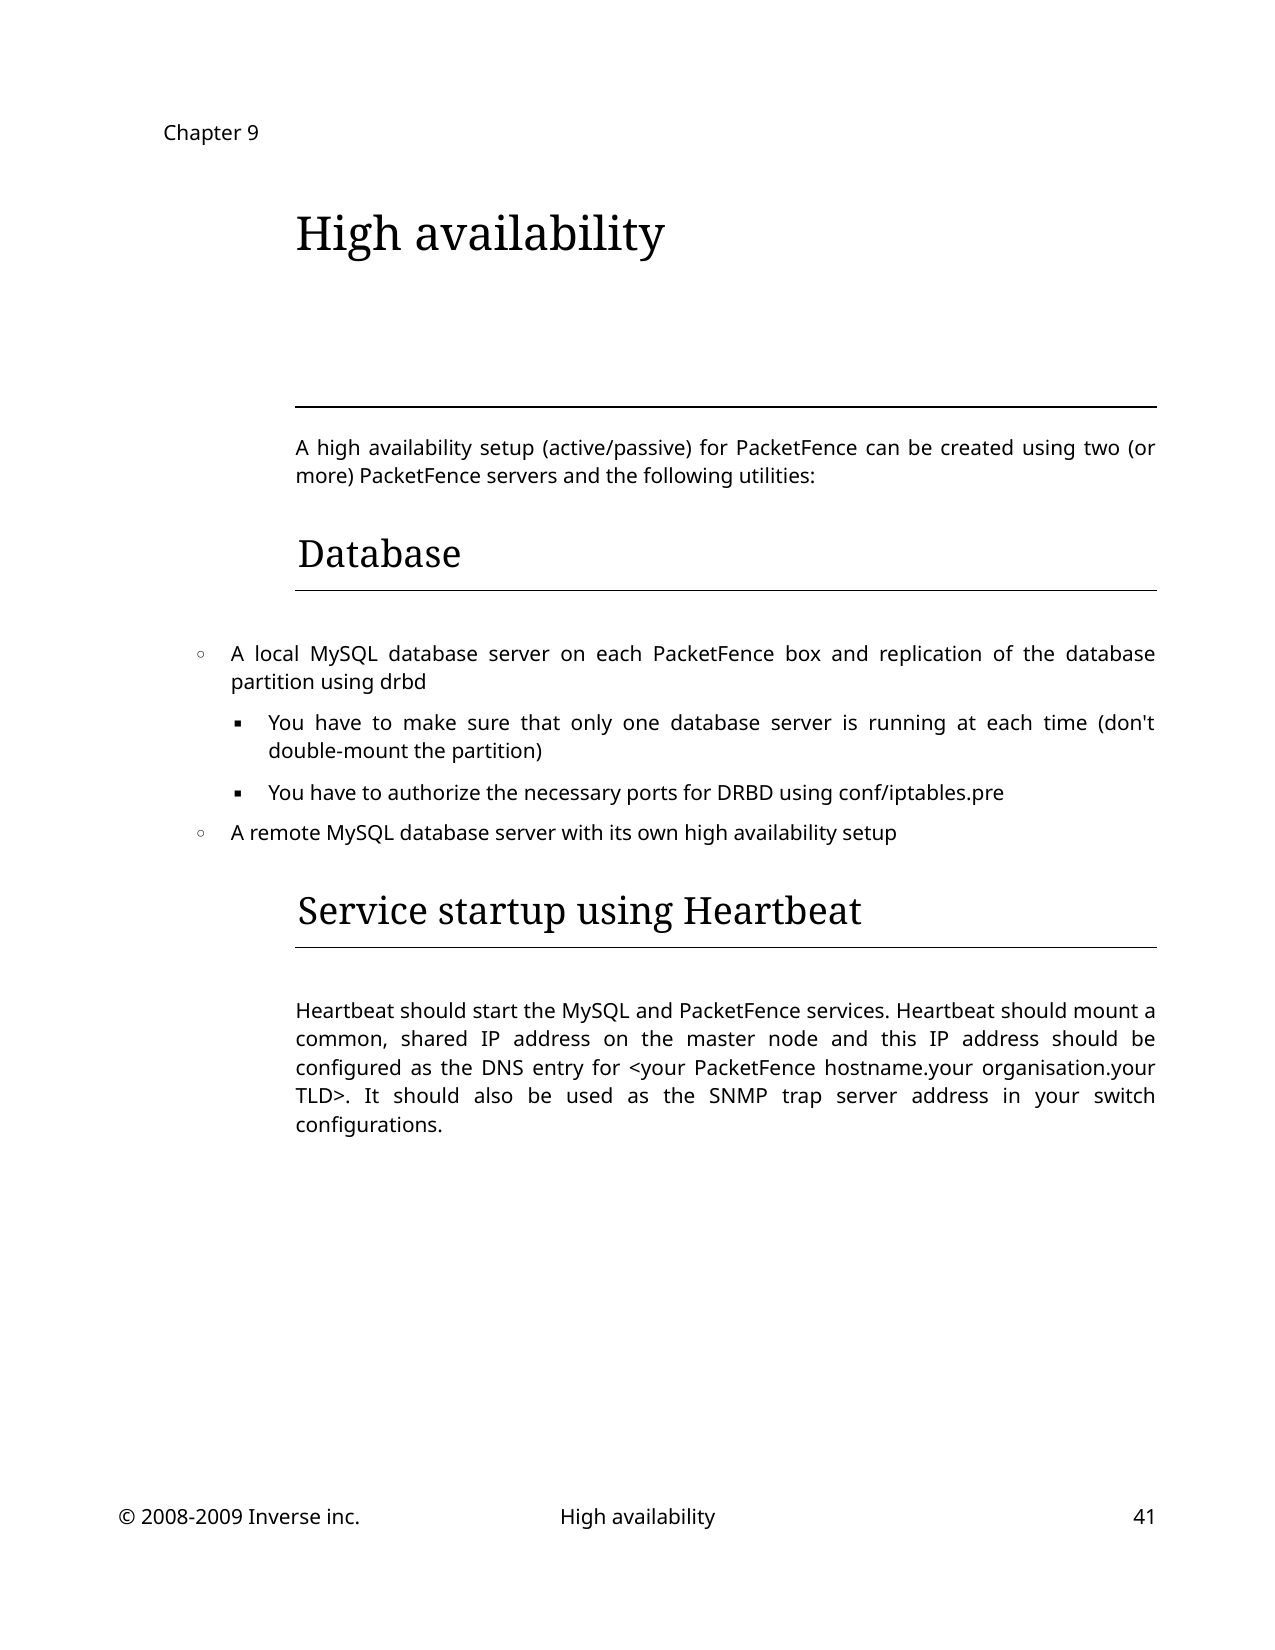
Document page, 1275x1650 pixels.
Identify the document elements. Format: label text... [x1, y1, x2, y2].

text A high availability setup (active/passive) for PacketFence can be created using two (or more) PacketFence servers and the following utilities: [295, 433, 1157, 490]
subtitle Database [295, 527, 1157, 590]
list You have to authorize the necessary ports for DRBD using conf/iptables.pre [231, 778, 1157, 806]
subtitle High availability [295, 201, 1157, 406]
list A remote MySQL database server with its own high availability setup [193, 818, 1157, 847]
list A local MySQL database server on each PacketFence box and replication of the database partition using drbd [193, 639, 1157, 696]
list You have to make sure that only one database server is running at each time (don't double-mount the partition) [231, 708, 1157, 765]
subtitle Service startup using Heartbeat [295, 884, 1157, 947]
text Heartbeat should start the MySQL and PacketFence services. Heartbeat should mount a common, shared IP address on the master node and this IP address should be configured as the DNS entry for <your PacketFence hostname.your organisation.your TLD>. It should also be used as the SNMP trap server address in your switch configurations. [295, 996, 1157, 1138]
